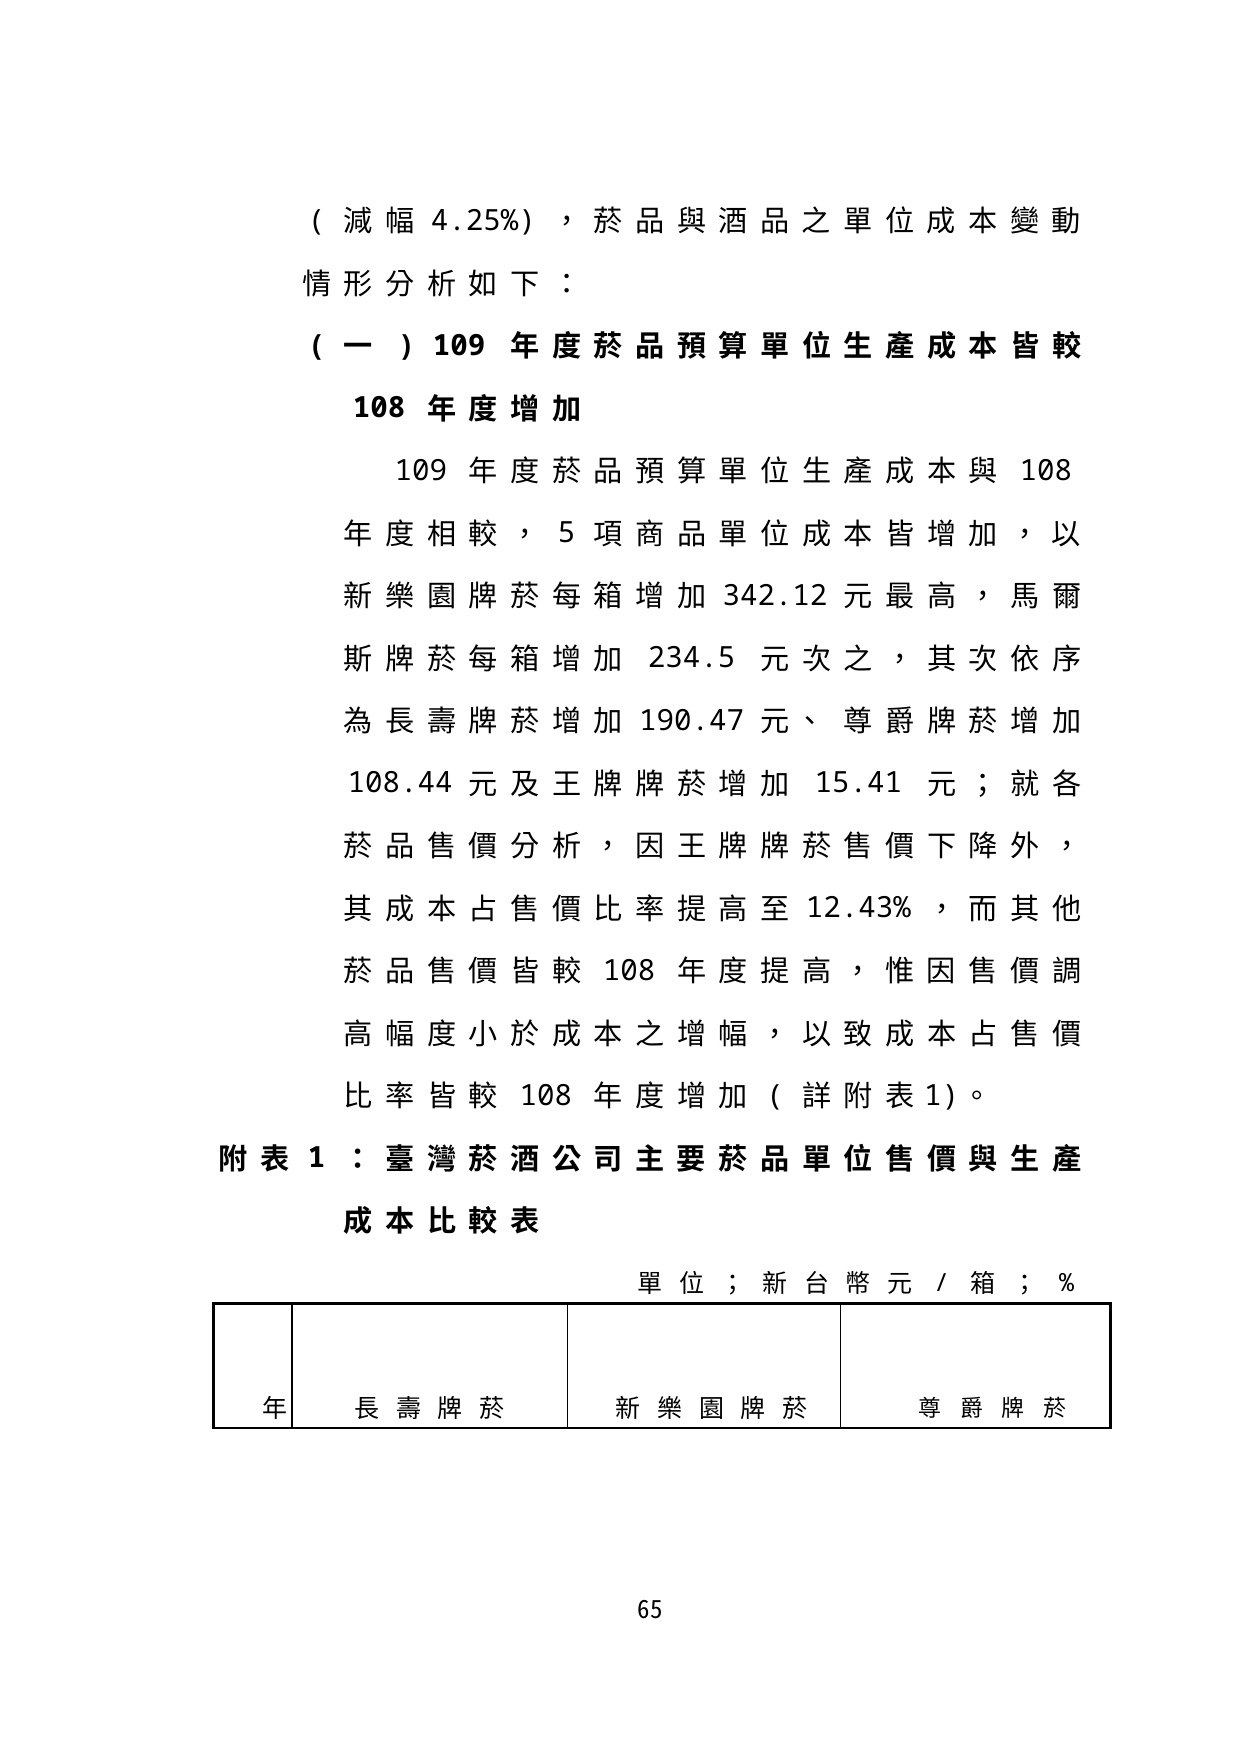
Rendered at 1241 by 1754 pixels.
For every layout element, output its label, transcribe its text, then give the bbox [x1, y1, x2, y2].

table_header 尊爵牌菸 [841, 1305, 1109, 1427]
table_header 新樂園牌菸 [568, 1305, 840, 1427]
text 109年度菸品預算單位生產成本與108年度相較，5項商品單位成本皆增加，以新樂園牌菸每箱增加342.12元最高，馬爾斯牌菸每箱增加234.5元次之，其次依序為長壽牌菸增加190.47元、尊爵牌菸增加108.44元及王牌牌菸增加15.41元；就各菸品售價分析，因王牌牌菸售價下降外，其成本占售價比率提高至12.43%，而其他菸品售價皆較108年度提高，惟因售價調高幅度小於成本之增幅，以致成本占售價比率皆較108年度增加(詳附表1)。 [301, 427, 1087, 1115]
text 附表1：臺灣菸酒公司主要菸品單位售價與生產成本比較表 [212, 1115, 1087, 1240]
text (減幅4.25%)，菸品與酒品之單位成本變動情形分析如下： [271, 177, 1087, 302]
table_header 年 [215, 1305, 291, 1427]
text 單位；新台幣元/箱；% [212, 1240, 1087, 1302]
text (一) 109年度菸品預算單位生產成本皆較108年度增加 [271, 302, 1087, 427]
table_header 長壽牌菸 [293, 1305, 567, 1427]
